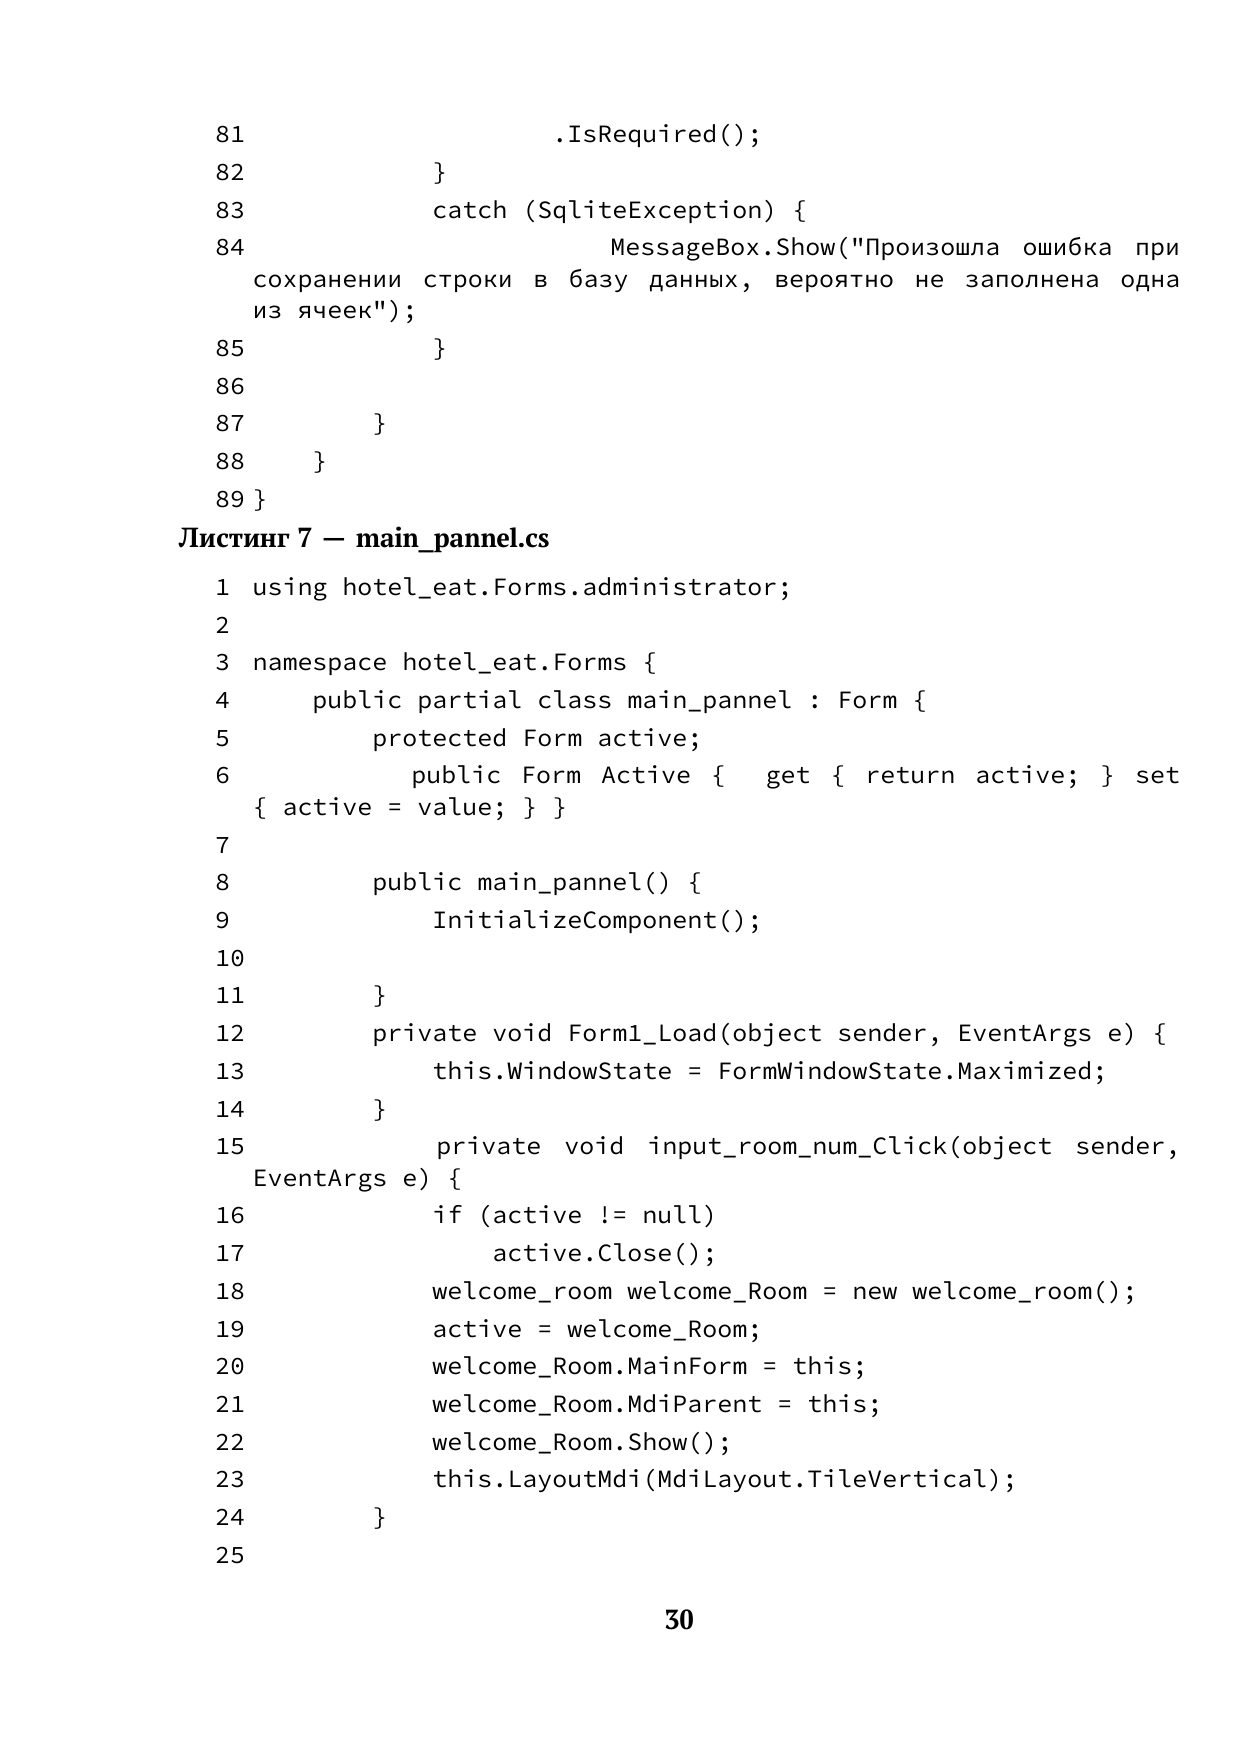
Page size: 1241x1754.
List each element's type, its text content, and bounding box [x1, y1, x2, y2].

list active = welcome_Room; [215, 1312, 1181, 1344]
list } [215, 407, 1181, 439]
list } [215, 445, 1181, 476]
list } [215, 1092, 1181, 1124]
list } [215, 332, 1181, 363]
list } [215, 979, 1181, 1011]
list public main_pannel() { [215, 866, 1181, 898]
list welcome_Room.MainForm = this; [215, 1350, 1181, 1382]
list public partial class main_pannel : Form { [215, 684, 1181, 715]
list } [215, 156, 1181, 187]
list } [215, 1501, 1181, 1532]
list this.LayoutMdi(MdiLayout.TileVertical); [215, 1463, 1181, 1495]
list welcome_room welcome_Room = new welcome_room(); [215, 1275, 1181, 1306]
list } [215, 483, 1181, 514]
list welcome_Room.MdiParent = this; [215, 1388, 1181, 1419]
list .IsRequired(); [215, 118, 1181, 149]
list using hotel_eat.Forms.administrator; [215, 571, 1181, 602]
text Листинг 7 — main_pannel.cs [177, 520, 1181, 554]
list welcome_Room.Show(); [215, 1426, 1181, 1457]
list private void Form1_Load(object sender, EventArgs e) { [215, 1017, 1181, 1048]
list catch (SqliteException) { [215, 193, 1181, 225]
list active.Close(); [215, 1237, 1181, 1268]
list this.WindowState = FormWindowState.Maximized; [215, 1055, 1181, 1086]
list InitializeComponent(); [215, 904, 1181, 935]
list private void input_room_num_Click(object sender, EventArgs e) { [215, 1130, 1181, 1193]
list MessageBox.Show("Произошла ошибка при сохранении строки в базу данных, вероятно не заполнена одна из ячеек"); [215, 231, 1181, 326]
list public Form Active { get { return active; } set { active = value; } } [215, 759, 1181, 822]
list if (active != null) [215, 1199, 1181, 1231]
list namespace hotel_eat.Forms { [215, 646, 1181, 678]
list protected Form active; [215, 722, 1181, 753]
